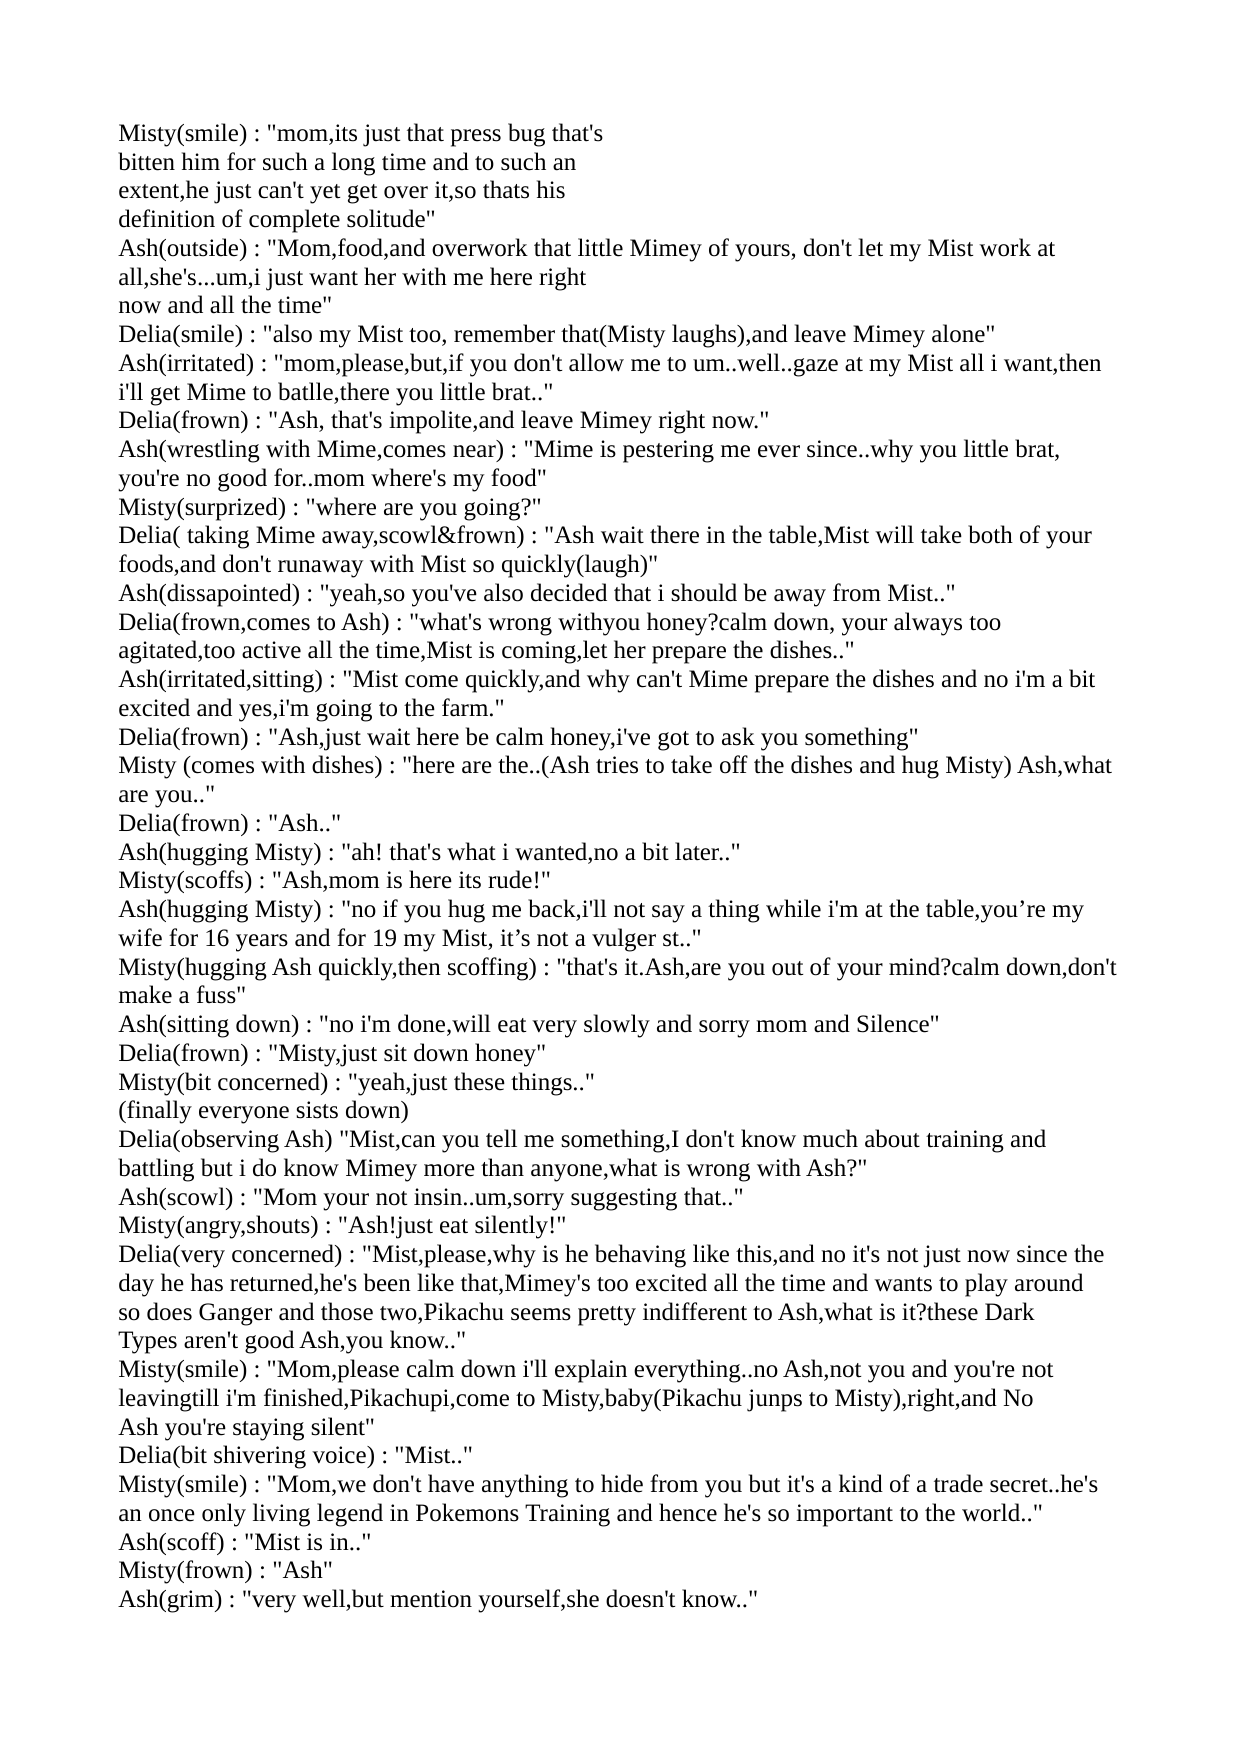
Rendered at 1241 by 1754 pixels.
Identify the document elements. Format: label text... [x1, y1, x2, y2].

text (finally everyone sists down) [118, 1096, 1122, 1124]
text Delia(frown) : "Ash.." [118, 808, 1122, 837]
text Ash(sitting down) : "no i'm done,will eat very slowly and sorry mom and Silence" [118, 1009, 1122, 1038]
text Delia(frown) : "Ash,just wait here be calm honey,i've got to ask you something" [118, 722, 1122, 751]
text extent,he just can't yet get over it,so thats his [118, 176, 1122, 204]
text Delia( taking Mime away,scowl&frown) : "Ash wait there in the table,Mist will take both of your [118, 521, 1122, 549]
text Misty(smile) : "Mom,we don't have anything to hide from you but it's a kind of a trade secret..he's [118, 1469, 1122, 1498]
text Misty(smile) : "Mom,please calm down i'll explain everything..no Ash,not you and you're not leavingtill i'm finished,Pikachupi,come to Misty,baby(Pikachu junps to Misty),right,and No [118, 1354, 1122, 1412]
text Ash(irritated) : "mom,please,but,if you don't allow me to um..well..gaze at my Mist all i want,then i'll get Mime to batlle,there you little brat.." [118, 348, 1122, 406]
text Misty (comes with dishes) : "here are the..(Ash tries to take off the dishes and hug Misty) Ash,what are you.." [118, 751, 1122, 808]
text so does Ganger and those two,Pikachu seems pretty indifferent to Ash,what is it?these Dark [118, 1297, 1122, 1326]
text Delia(frown) : "Misty,just sit down honey" [118, 1038, 1122, 1067]
text Ash(irritated,sitting) : "Mist come quickly,and why can't Mime prepare the dishes and no i'm a bit [118, 664, 1122, 693]
text Ash(dissapointed) : "yeah,so you've also decided that i should be away from Mist.." [118, 578, 1122, 607]
text battling but i do know Mimey more than anyone,what is wrong with Ash?" [118, 1153, 1122, 1182]
text Ash(grim) : "very well,but mention yourself,she doesn't know.." [118, 1584, 1122, 1613]
text Ash(scowl) : "Mom your not insin..um,sorry suggesting that.." [118, 1182, 1122, 1211]
text Misty(frown) : "Ash" [118, 1556, 1122, 1584]
text make a fuss" [118, 981, 1122, 1009]
text Ash(hugging Misty) : "no if you hug me back,i'll not say a thing while i'm at the table,you’re my wife for 16 years and for 19 my Mist, it’s not a vulger st.." [118, 894, 1122, 952]
text Misty(scoffs) : "Ash,mom is here its rude!" [118, 866, 1122, 894]
text excited and yes,i'm going to the farm." [118, 693, 1122, 722]
text Misty(surprized) : "where are you going?" [118, 492, 1122, 521]
text Ash(outside) : "Mom,food,and overwork that little Mimey of yours, don't let my Mist work at [118, 233, 1122, 262]
text now and all the time" [118, 291, 1122, 319]
text Ash(wrestling with Mime,comes near) : "Mime is pestering me ever since..why you little brat, you're no good for..mom where's my food" [118, 434, 1122, 492]
text Misty(smile) : "mom,its just that press bug that's [118, 118, 1122, 147]
text Delia(bit shivering voice) : "Mist.." [118, 1441, 1122, 1469]
text Ash(scoff) : "Mist is in.." [118, 1527, 1122, 1556]
text Misty(bit concerned) : "yeah,just these things.." [118, 1067, 1122, 1096]
text an once only living legend in Pokemons Training and hence he's so important to the world.." [118, 1498, 1122, 1527]
text Misty(hugging Ash quickly,then scoffing) : "that's it.Ash,are you out of your mind?calm down,don't [118, 952, 1122, 981]
text Delia(observing Ash) "Mist,can you tell me something,I don't know much about training and [118, 1124, 1122, 1153]
text Misty(angry,shouts) : "Ash!just eat silently!" [118, 1211, 1122, 1239]
text foods,and don't runaway with Mist so quickly(laugh)" [118, 549, 1122, 578]
text day he has returned,he's been like that,Mimey's too excited all the time and wants to play around [118, 1268, 1122, 1297]
text Ash you're staying silent" [118, 1412, 1122, 1441]
text Delia(frown) : "Ash, that's impolite,and leave Mimey right now." [118, 406, 1122, 434]
text definition of complete solitude" [118, 204, 1122, 233]
text Delia(frown,comes to Ash) : "what's wrong withyou honey?calm down, your always too agitated,too active all the time,Mist is coming,let her prepare the dishes.." [118, 607, 1122, 664]
text Delia(smile) : "also my Mist too, remember that(Misty laughs),and leave Mimey alone" [118, 319, 1122, 348]
text all,she's...um,i just want her with me here right [118, 262, 1122, 291]
text Types aren't good Ash,you know.." [118, 1326, 1122, 1354]
text Delia(very concerned) : "Mist,please,why is he behaving like this,and no it's not just now since the [118, 1239, 1122, 1268]
text Ash(hugging Misty) : "ah! that's what i wanted,no a bit later.." [118, 837, 1122, 866]
text bitten him for such a long time and to such an [118, 147, 1122, 176]
